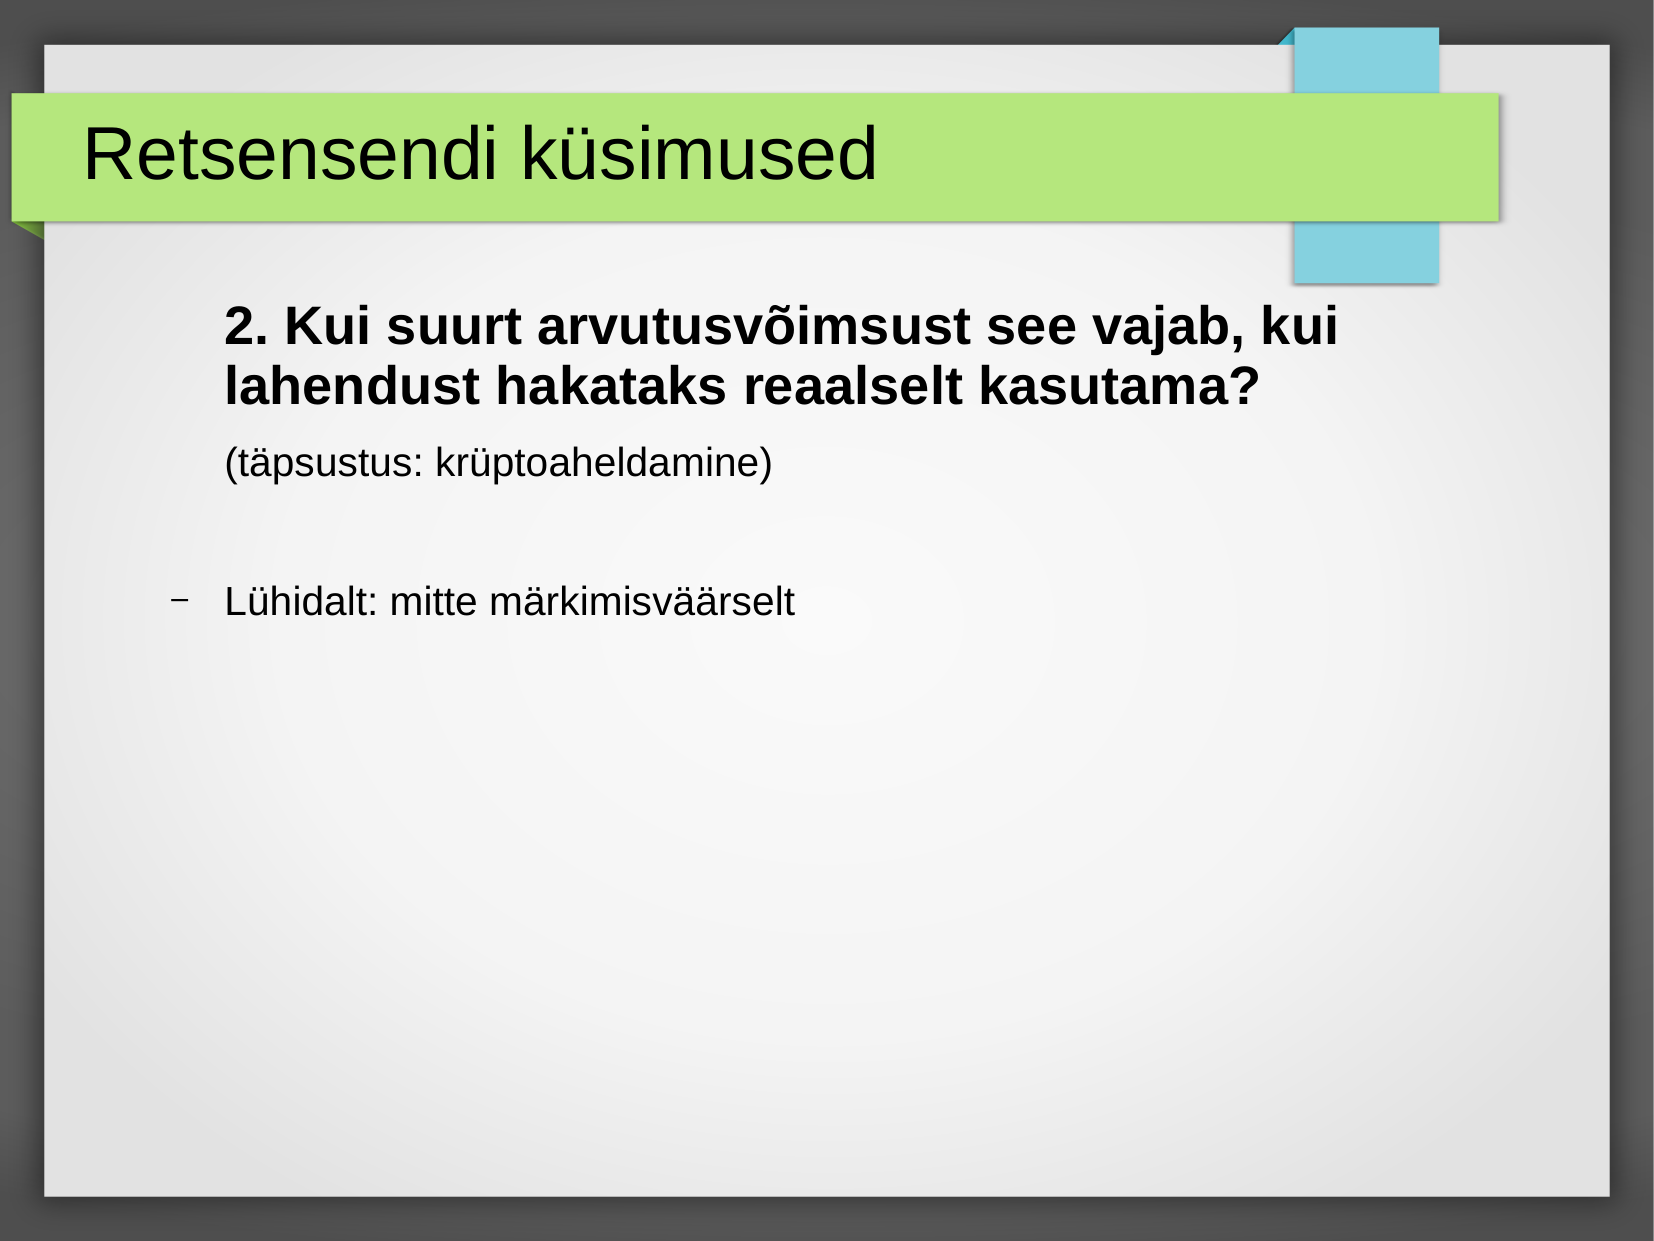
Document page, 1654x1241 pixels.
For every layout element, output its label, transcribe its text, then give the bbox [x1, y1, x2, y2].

picture [0, 0, 1654, 1241]
title Retsensendi küsimused [82, 94, 1264, 213]
list 2. Kui suurt arvutusvõimsust see vajab, kui lahendust hakataks reaalselt kasutama? (täpsustus: krüptoaheldamine) Lühidalt: mitte märkimisväärselt [82, 295, 1571, 1000]
